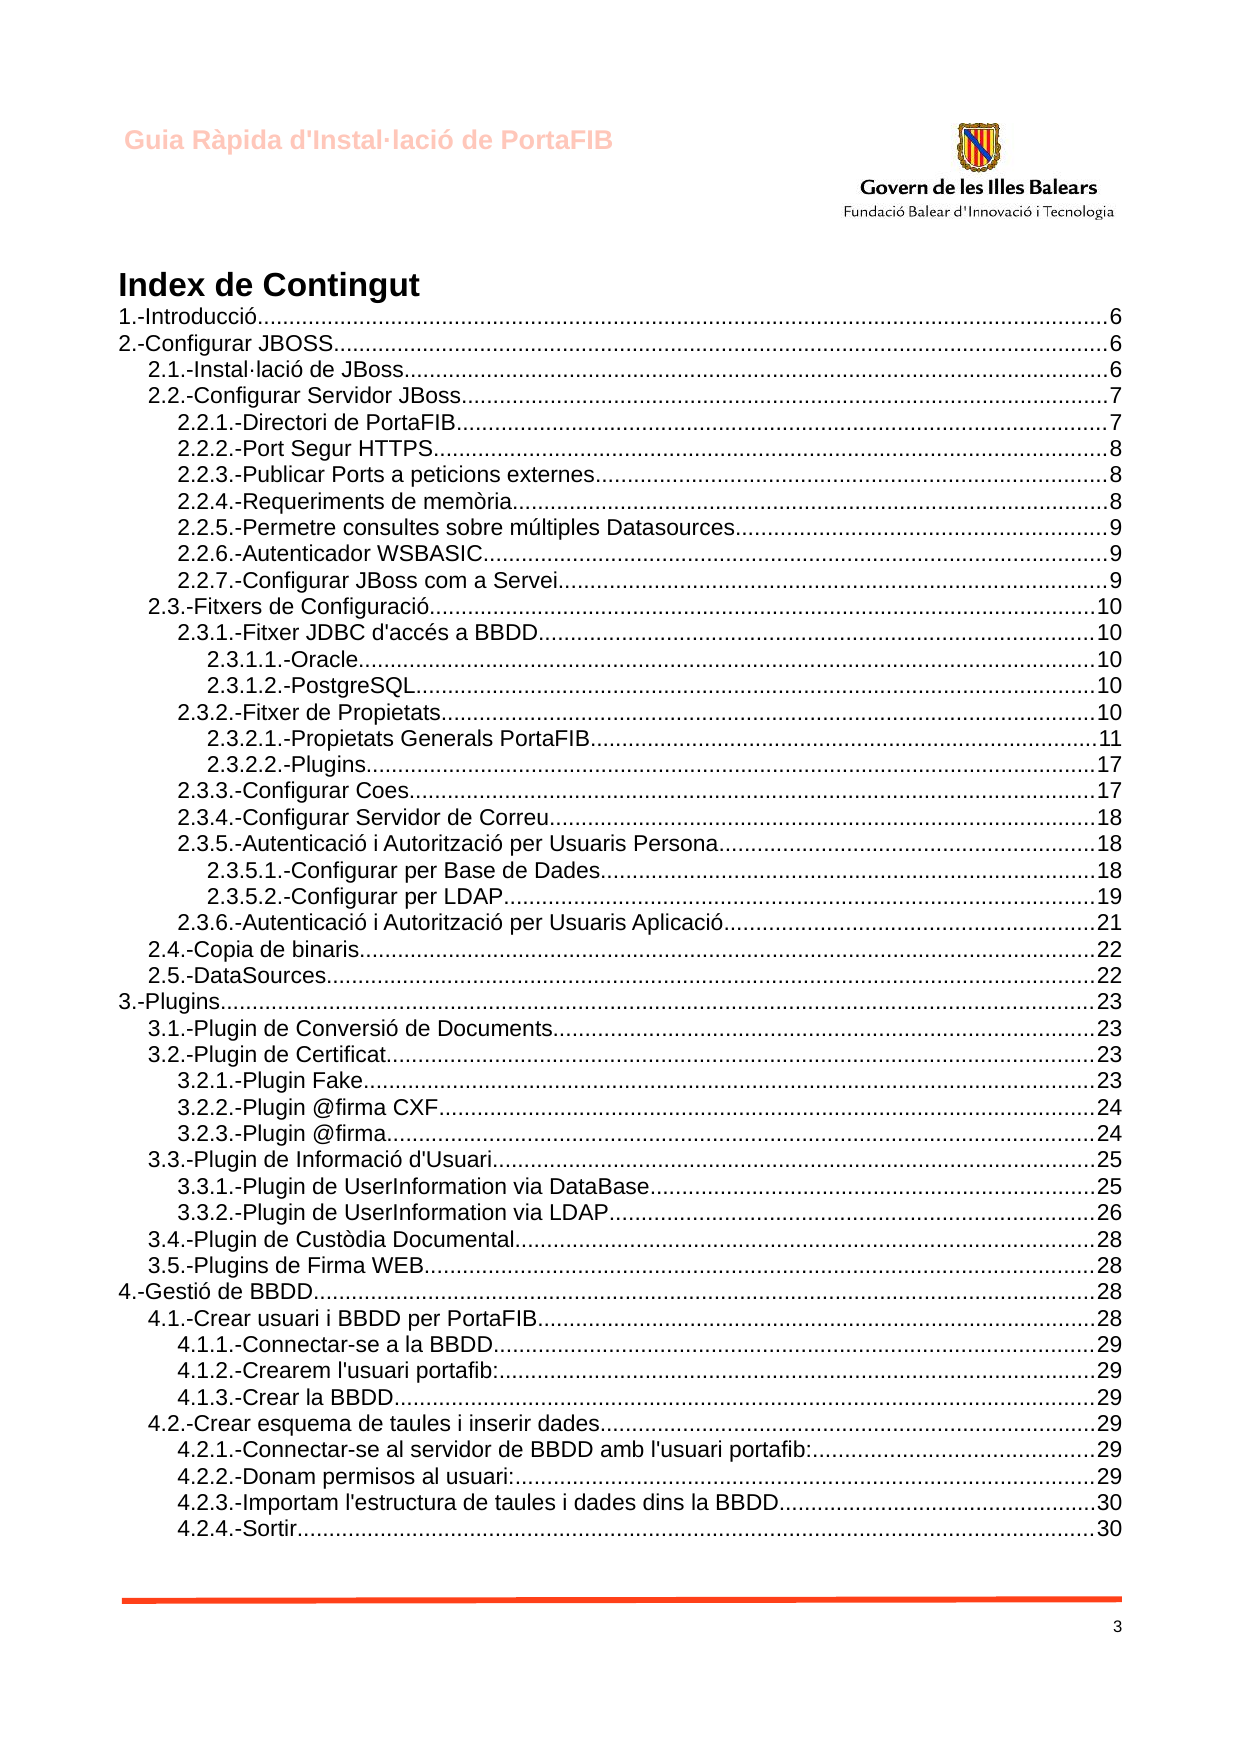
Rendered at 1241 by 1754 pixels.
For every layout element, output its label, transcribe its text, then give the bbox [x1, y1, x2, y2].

text 2.2.4.-Requeriments de memòria 8 [177, 488, 1122, 514]
text 4.1.3.-Crear la BBDD 29 [177, 1384, 1122, 1410]
text 2.3.6.-Autenticació i Autorització per Usuaris Aplicació 21 [177, 909, 1122, 936]
text 3.5.-Plugins de Firma WEB 28 [148, 1252, 1122, 1278]
text 4.1.2.-Crearem l'usuari portafib: 29 [177, 1357, 1122, 1384]
text 4.2.1.-Connectar-se al servidor de BBDD amb l'usuari portafib: 29 [177, 1436, 1122, 1463]
subtitle Index de Contingut [118, 265, 1122, 303]
text 2.3.2.-Fitxer de Propietats 10 [177, 698, 1122, 725]
picture [840, 123, 1117, 220]
text 3.1.-Plugin de Conversió de Documents 23 [148, 1015, 1122, 1041]
text 2.3.-Fitxers de Configuració 10 [148, 593, 1122, 619]
text 2.3.5.-Autenticació i Autorització per Usuaris Persona 18 [177, 830, 1122, 857]
text 3.3.-Plugin de Informació d'Usuari 25 [148, 1146, 1122, 1173]
text 2.3.4.-Configurar Servidor de Correu 18 [177, 804, 1122, 830]
text 2.1.-Instal·lació de JBoss 6 [148, 356, 1122, 382]
text 3.4.-Plugin de Custòdia Documental 28 [148, 1226, 1122, 1252]
text 2.3.2.2.-Plugins 17 [207, 751, 1122, 777]
text 3.3.1.-Plugin de UserInformation via DataBase 25 [177, 1173, 1122, 1199]
text 2.3.2.1.-Propietats Generals PortaFIB 11 [207, 725, 1122, 751]
text 2.3.1.-Fitxer JDBC d'accés a BBDD 10 [177, 619, 1122, 646]
text 4.-Gestió de BBDD 28 [118, 1278, 1122, 1304]
text 2.3.3.-Configurar Coes 17 [177, 777, 1122, 804]
text 1.-Introducció 6 [118, 303, 1122, 329]
text 4.2.-Crear esquema de taules i inserir dades 29 [148, 1410, 1122, 1436]
text 4.2.3.-Importam l'estructura de taules i dades dins la BBDD 30 [177, 1489, 1122, 1515]
text 4.2.4.-Sortir 30 [177, 1515, 1122, 1542]
text 3.2.-Plugin de Certificat 23 [148, 1041, 1122, 1067]
text 2.3.1.1.-Oracle 10 [207, 646, 1122, 672]
text 3.3.2.-Plugin de UserInformation via LDAP 26 [177, 1199, 1122, 1226]
text 2.2.2.-Port Segur HTTPS 8 [177, 435, 1122, 461]
text 2.2.-Configurar Servidor JBoss 7 [148, 382, 1122, 408]
text 4.1.1.-Connectar-se a la BBDD 29 [177, 1331, 1122, 1357]
text 2.3.5.2.-Configurar per LDAP 19 [207, 883, 1122, 909]
text 3.-Plugins 23 [118, 988, 1122, 1015]
text 4.2.2.-Donam permisos al usuari: 29 [177, 1463, 1122, 1489]
text 2.2.7.-Configurar JBoss com a Servei 9 [177, 567, 1122, 593]
text 2.4.-Copia de binaris 22 [148, 936, 1122, 962]
text 2.2.5.-Permetre consultes sobre múltiples Datasources 9 [177, 514, 1122, 540]
text 2.3.5.1.-Configurar per Base de Dades 18 [207, 857, 1122, 883]
text 3.2.3.-Plugin @firma 24 [177, 1120, 1122, 1146]
text 2.2.1.-Directori de PortaFIB 7 [177, 408, 1122, 435]
text 2.-Configurar JBOSS 6 [118, 329, 1122, 356]
text 3.2.2.-Plugin @firma CXF 24 [177, 1094, 1122, 1120]
text 2.5.-DataSources 22 [148, 962, 1122, 988]
text 2.2.6.-Autenticador WSBASIC 9 [177, 540, 1122, 567]
text 4.1.-Crear usuari i BBDD per PortaFIB 28 [148, 1304, 1122, 1331]
text 3.2.1.-Plugin Fake 23 [177, 1067, 1122, 1094]
text 2.2.3.-Publicar Ports a peticions externes 8 [177, 461, 1122, 488]
text 2.3.1.2.-PostgreSQL 10 [207, 672, 1122, 698]
